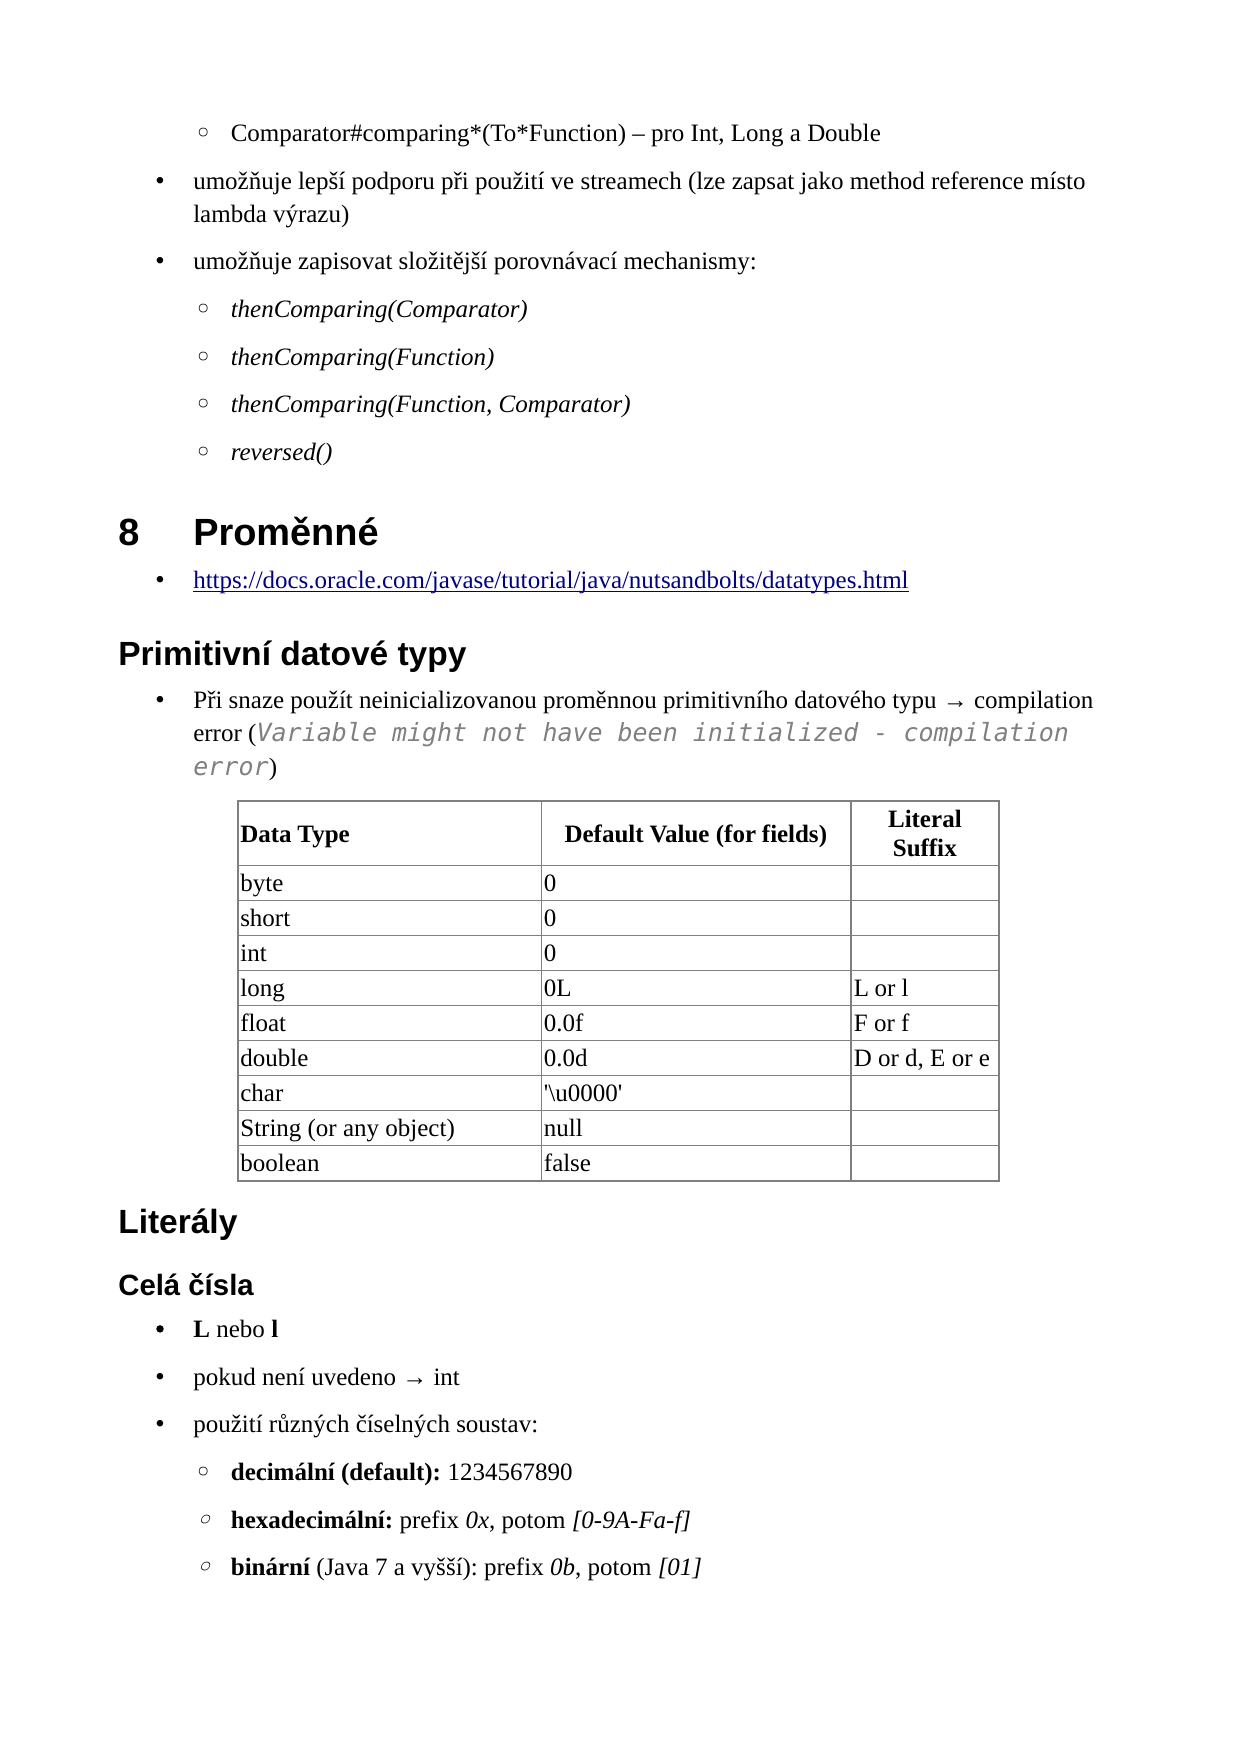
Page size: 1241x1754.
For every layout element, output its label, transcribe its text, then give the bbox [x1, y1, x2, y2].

subtitle Literály [118, 1202, 1122, 1241]
list https://docs.oracle.com/javase/tutorial/java/nutsandbolts/datatypes.html [156, 566, 1122, 594]
table_cell [852, 866, 998, 900]
table_cell 0L [542, 971, 850, 1005]
table_cell L or l [852, 971, 998, 1005]
subtitle Celá čísla [118, 1268, 1122, 1302]
table_cell char [239, 1076, 541, 1110]
table_cell boolean [239, 1146, 541, 1180]
table_header Data Type [239, 802, 541, 865]
list použití různých číselných soustav: [156, 1409, 1122, 1438]
table_cell double [239, 1041, 541, 1075]
table_cell 0.0f [542, 1006, 850, 1040]
table_cell 0 [542, 866, 850, 900]
table_cell [852, 901, 998, 935]
subtitle Proměnné [118, 509, 1122, 553]
table_cell byte [239, 866, 541, 900]
list binární (Java 7 a vyšší): prefix 0b, potom [01] [193, 1552, 1122, 1581]
table_cell [852, 1146, 998, 1180]
list decimální (default): 1234567890 [193, 1457, 1122, 1486]
table_header Default Value (for fields) [542, 802, 850, 865]
table_cell [852, 1076, 998, 1110]
table_cell F or f [852, 1006, 998, 1040]
list umožňuje lepší podporu při použití ve streamech (lze zapsat jako method reference místo lambda výrazu) [156, 166, 1122, 227]
list hexadecimální: prefix 0x, potom [0-9A-Fa-f] [193, 1505, 1122, 1533]
table_cell false [542, 1146, 850, 1180]
table_cell 0 [542, 936, 850, 970]
table_cell 0 [542, 901, 850, 935]
list pokud není uvedeno → int [156, 1362, 1122, 1391]
table_cell 0.0d [542, 1041, 850, 1075]
list umožňuje zapisovat složitější porovnávací mechanismy: [156, 246, 1122, 275]
list thenComparing(Function) [193, 342, 1122, 370]
table_cell int [239, 936, 541, 970]
list L nebo l [156, 1314, 1122, 1343]
list Při snaze použít neinicializovanou proměnnou primitivního datového typu → compilation error (Variable might not have been initialized - compilation error) [156, 685, 1122, 781]
table_cell D or d, E or e [852, 1041, 998, 1075]
table_cell short [239, 901, 541, 935]
table_cell [852, 936, 998, 970]
table_cell null [542, 1111, 850, 1145]
list thenComparing(Comparator) [193, 294, 1122, 323]
subtitle Primitivní datové typy [118, 634, 1122, 673]
list thenComparing(Function, Comparator) [193, 389, 1122, 418]
list Comparator#comparing*(To*Function) – pro Int, Long a Double [193, 118, 1122, 147]
table_cell [852, 1111, 998, 1145]
list reversed() [193, 437, 1122, 466]
table_cell '\u0000' [542, 1076, 850, 1110]
table_cell long [239, 971, 541, 1005]
table_cell String (or any object) [239, 1111, 541, 1145]
table_cell float [239, 1006, 541, 1040]
table_header Literal Suffix [852, 802, 998, 865]
